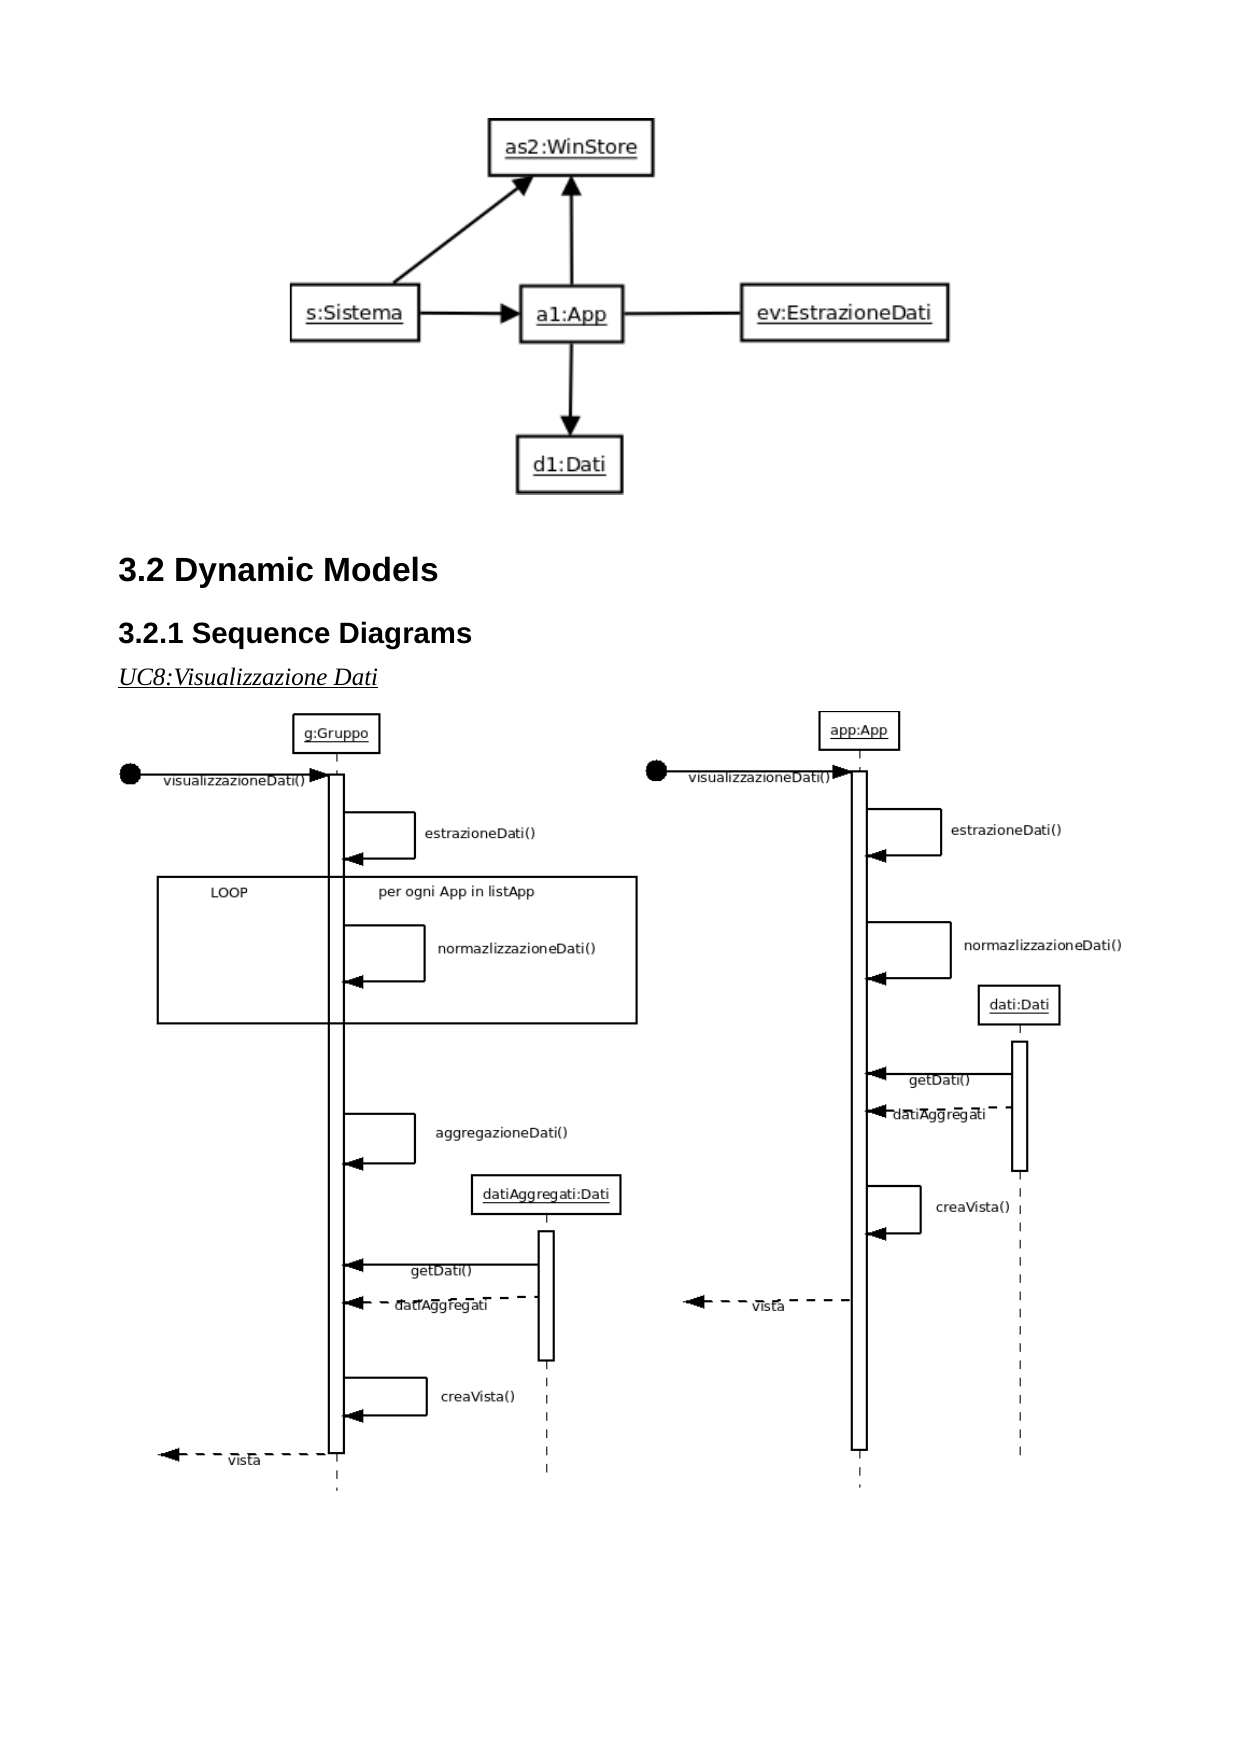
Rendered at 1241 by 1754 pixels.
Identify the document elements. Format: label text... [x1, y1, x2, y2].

picture [118, 711, 1123, 1493]
picture [289, 118, 951, 495]
subtitle 3.2.1 Sequence Diagrams [118, 616, 1122, 649]
text UC8:Visualizzazione Dati [118, 662, 1122, 691]
subtitle 3.2 Dynamic Models [118, 550, 1122, 589]
